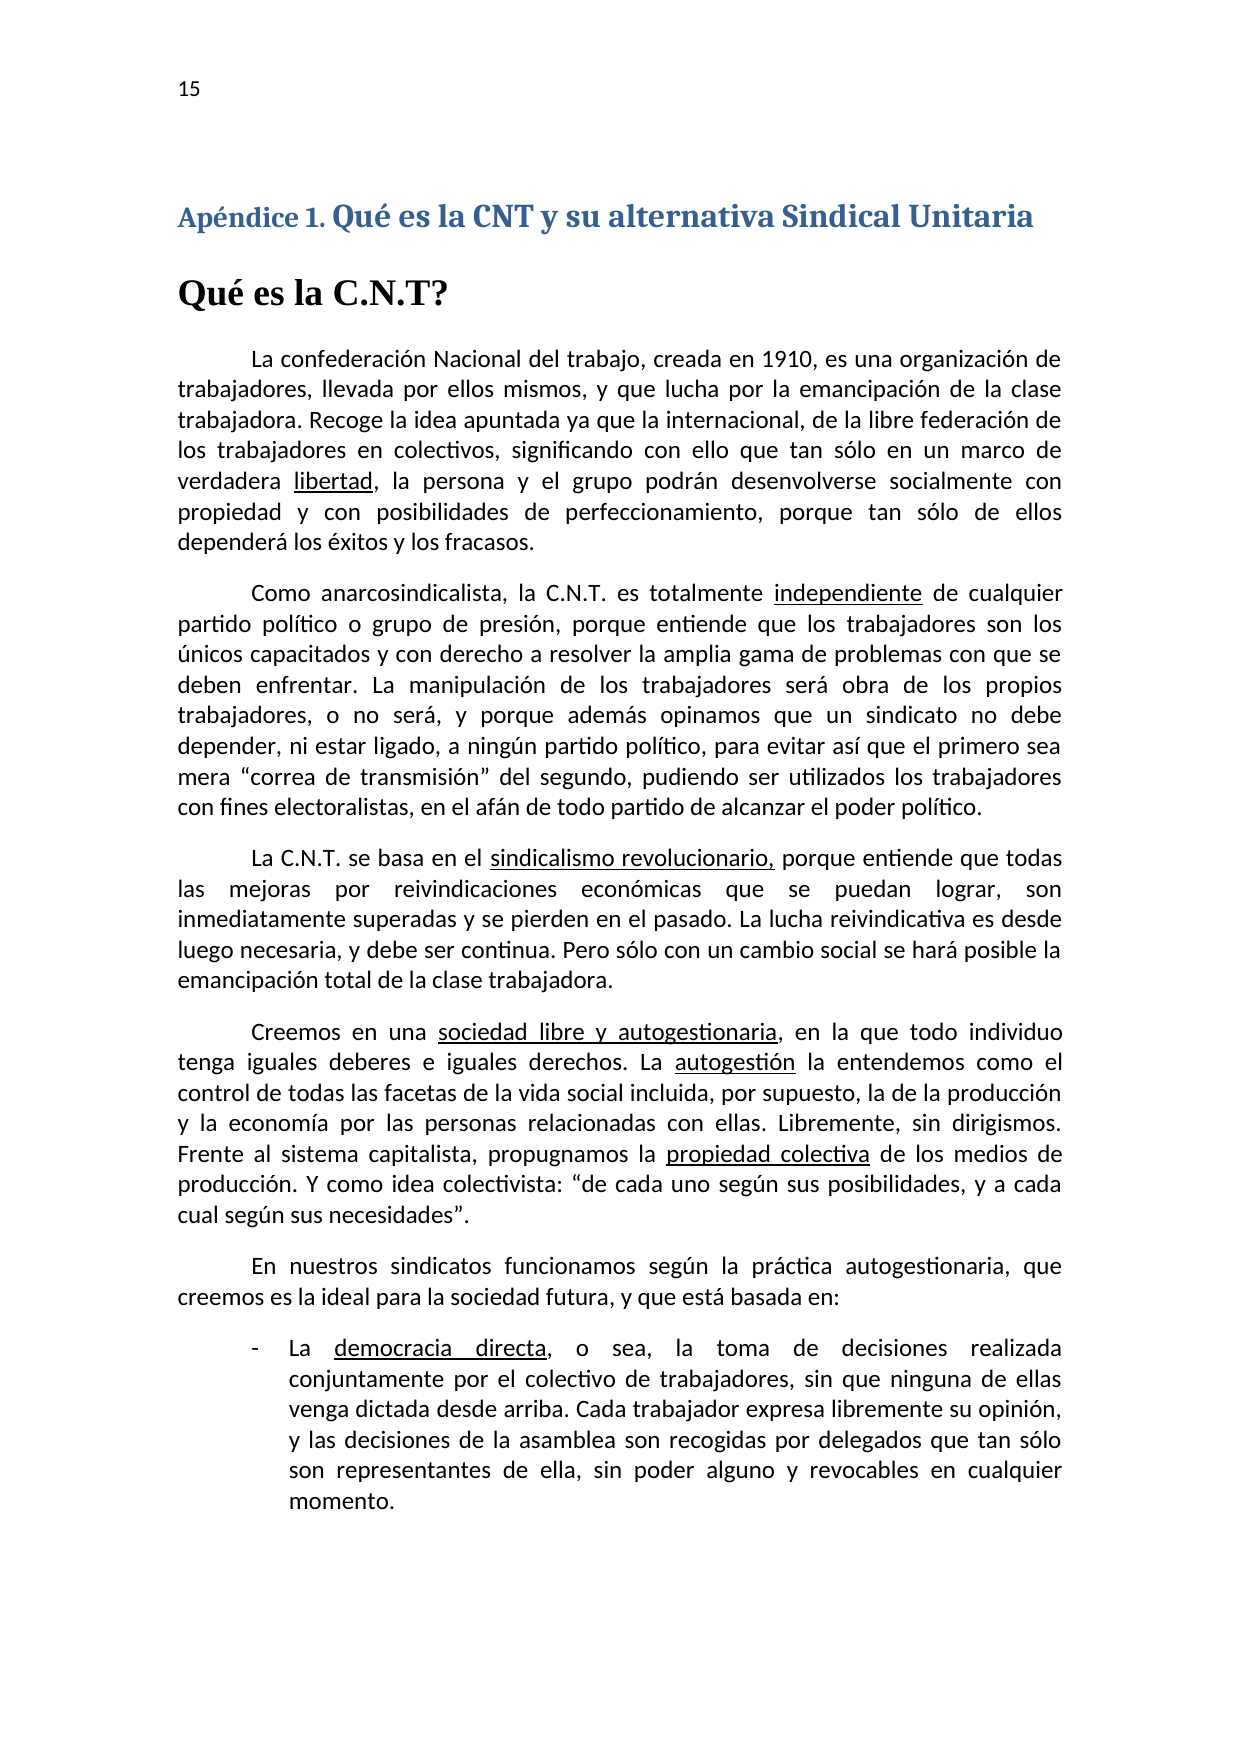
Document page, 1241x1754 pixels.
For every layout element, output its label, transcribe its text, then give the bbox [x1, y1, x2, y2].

text Creemos en una sociedad libre y autogestionaria, en la que todo individuo tenga iguales deberes e iguales derechos. La autogestión la entendemos como el control de todas las facetas de la vida social incluida, por supuesto, la de la producción y la economía por las personas relacionadas con ellas. Libremente, sin dirigismos. Frente al sistema capitalista, propugnamos la propiedad colectiva de los medios de producción. Y como idea colectivista: “de cada uno según sus posibilidades, y a cada cual según sus necesidades”. [177, 1016, 1063, 1230]
subtitle Qué es la C.N.T? [177, 271, 1063, 314]
list La democracia directa, o sea, la toma de decisiones realizada conjuntamente por el colectivo de trabajadores, sin que ninguna de ellas venga dictada desde arriba. Cada trabajador expresa libremente su opinión, y las decisiones de la asamblea son recogidas por delegados que tan sólo son representantes de ella, sin poder alguno y revocables en cualquier momento. [251, 1332, 1063, 1516]
text La confederación Nacional del trabajo, creada en 1910, es una organización de trabajadores, llevada por ellos mismos, y que lucha por la emancipación de la clase trabajadora. Recoge la idea apuntada ya que la internacional, de la libre federación de los trabajadores en colectivos, significando con ello que tan sólo en un marco de verdadera libertad, la persona y el grupo podrán desenvolverse socialmente con propiedad y con posibilidades de perfeccionamiento, porque tan sólo de ellos dependerá los éxitos y los fracasos. [177, 343, 1063, 557]
text Como anarcosindicalista, la C.N.T. es totalmente independiente de cualquier partido político o grupo de presión, porque entiende que los trabajadores son los únicos capacitados y con derecho a resolver la amplia gama de problemas con que se deben enfrentar. La manipulación de los trabajadores será obra de los propios trabajadores, o no será, y porque además opinamos que un sindicato no debe depender, ni estar ligado, a ningún partido político, para evitar así que el primero sea mera “correa de transmisión” del segundo, pudiendo ser utilizados los trabajadores con fines electoralistas, en el afán de todo partido de alcanzar el poder político. [177, 578, 1063, 822]
text La C.N.T. se basa en el sindicalismo revolucionario, porque entiende que todas las mejoras por reivindicaciones económicas que se puedan lograr, son inmediatamente superadas y se pierden en el pasado. La lucha reivindicativa es desde luego necesaria, y debe ser continua. Pero sólo con un cambio social se hará posible la emancipación total de la clase trabajadora. [177, 843, 1063, 995]
text En nuestros sindicatos funcionamos según la práctica autogestionaria, que creemos es la ideal para la sociedad futura, y que está basada en: [177, 1251, 1063, 1312]
subtitle Apéndice 1. Qué es la CNT y su alternativa Sindical Unitaria [177, 198, 1063, 236]
